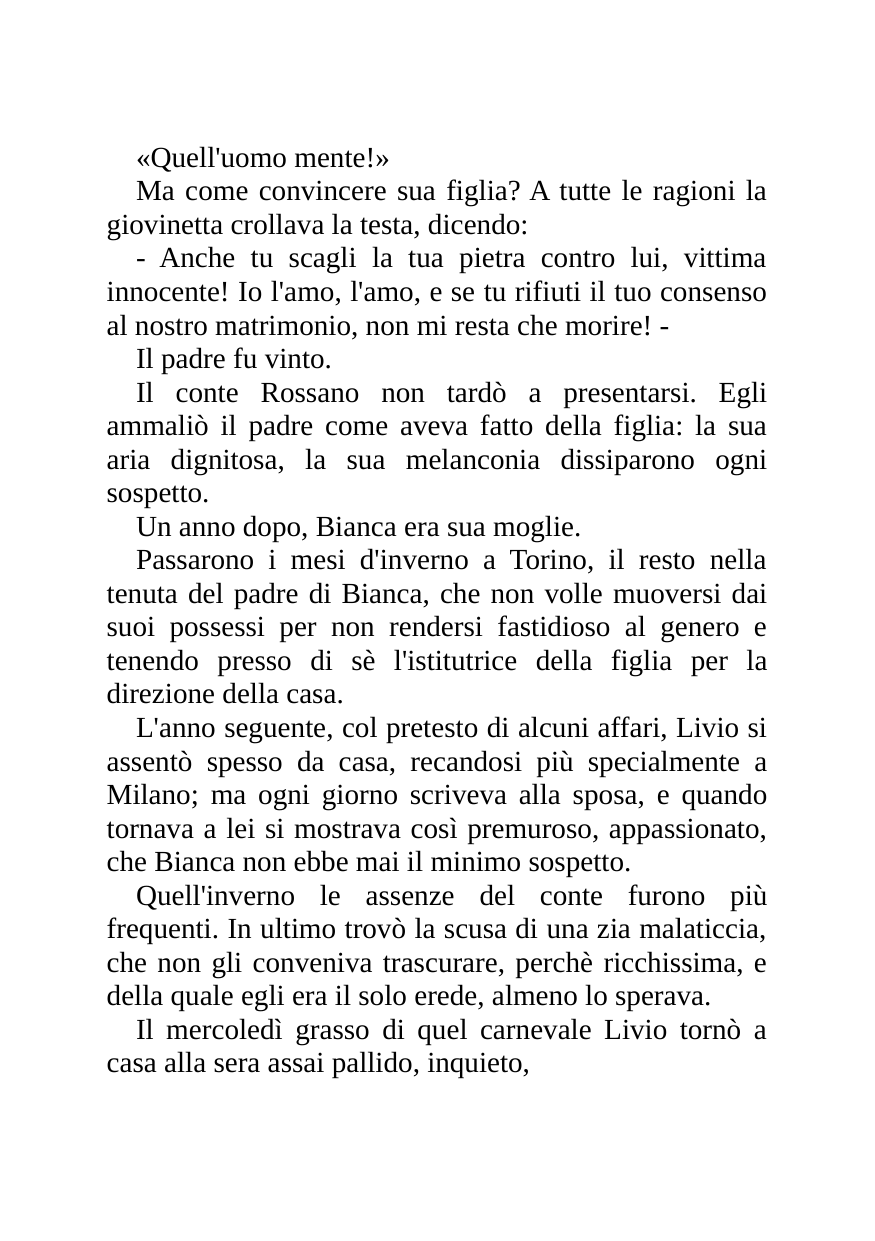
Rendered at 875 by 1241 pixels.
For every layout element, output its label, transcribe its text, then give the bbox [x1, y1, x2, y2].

text Ma come convincere sua figlia? A tutte le ragioni la giovinetta crollava la testa, dicendo: [106, 173, 768, 241]
text Passarono i mesi d'inverno a Torino, il resto nella tenuta del padre di Bianca, che non volle muoversi dai suoi possessi per non rendersi fastidioso al genero e tenendo presso di sè l'istitutrice della figlia per la direzione della casa. [106, 542, 768, 710]
text Un anno dopo, Bianca era sua moglie. [106, 509, 768, 542]
text - Anche tu scagli la tua pietra contro lui, vittima innocente! Io l'amo, l'amo, e se tu rifiuti il tuo consenso al nostro matrimonio, non mi resta che morire! - [106, 241, 768, 341]
text Il conte Rossano non tardò a presentarsi. Egli ammaliò il padre come aveva fatto della figlia: la sua aria dignitosa, la sua melanconia dissiparono ogni sospetto. [106, 375, 768, 509]
text «Quell'uomo mente!» [106, 140, 768, 173]
text Il padre fu vinto. [106, 341, 768, 375]
text Quell'inverno le assenze del conte furono più frequenti. In ultimo trovò la scusa di una zia malaticcia, che non gli conveniva trascurare, perchè ricchissima, e della quale egli era il solo erede, almeno lo sperava. [106, 878, 768, 1012]
text L'anno seguente, col pretesto di alcuni affari, Livio si assentò spesso da casa, recandosi più specialmente a Milano; ma ogni giorno scriveva alla sposa, e quando tornava a lei si mostrava così premuroso, appassionato, che Bianca non ebbe mai il minimo sospetto. [106, 710, 768, 878]
text Il mercoledì grasso di quel carnevale Livio tornò a casa alla sera assai pallido, inquieto, [106, 1012, 768, 1079]
